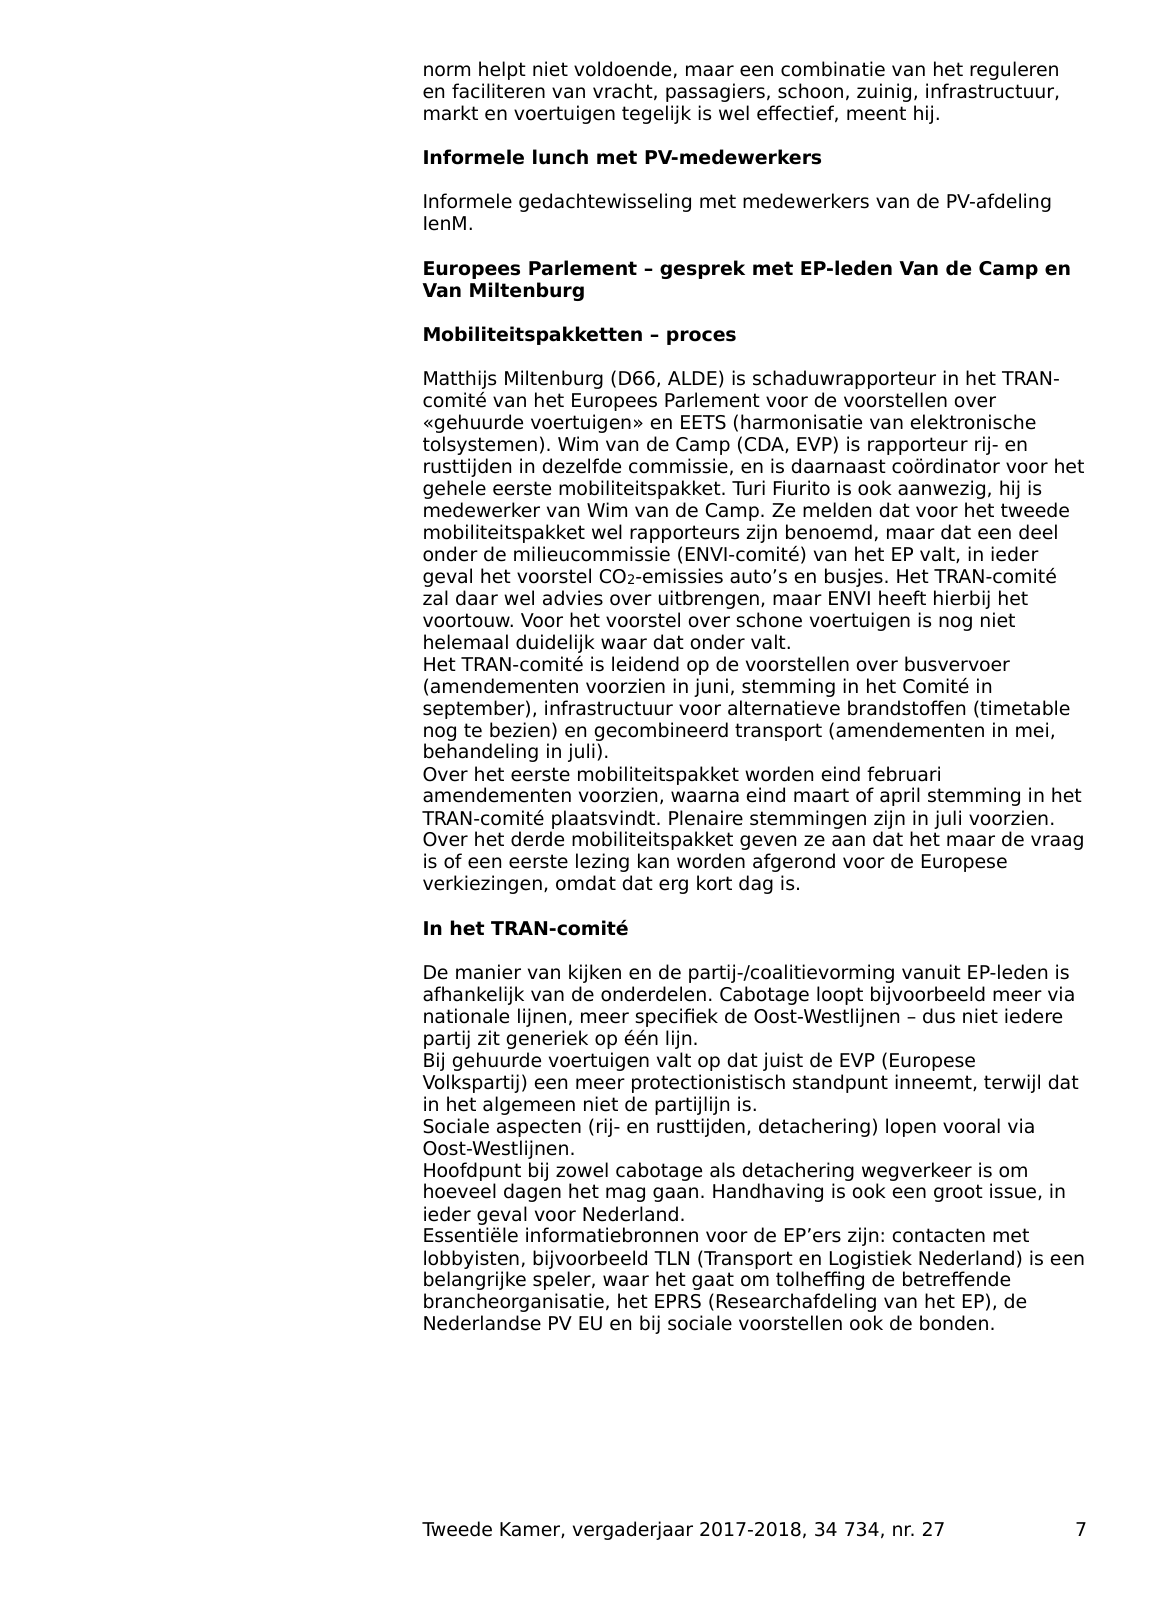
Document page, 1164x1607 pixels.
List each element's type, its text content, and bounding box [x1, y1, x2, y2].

text Hoofdpunt bij zowel cabotage als detachering wegverkeer is om hoeveel dagen het mag gaan. Handhaving is ook een groot issue, in ieder geval voor Nederland. [422, 1159, 1087, 1225]
text norm helpt niet voldoende, maar een combinatie van het reguleren en faciliteren van vracht, passagiers, schoon, zuinig, infrastructuur, markt en voertuigen tegelijk is wel effectief, meent hij. [422, 59, 1087, 125]
text Informele gedachtewisseling met medewerkers van de PV-afdeling IenM. [422, 191, 1087, 235]
text De manier van kijken en de partij-/coalitievorming vanuit EP-leden is afhankelijk van de onderdelen. Cabotage loopt bijvoorbeeld meer via nationale lijnen, meer specifiek de Oost-Westlijnen – dus niet iedere partij zit generiek op één lijn. [422, 962, 1087, 1049]
subtitle In het TRAN-comité [422, 917, 1087, 939]
text Over het eerste mobiliteitspakket worden eind februari amendementen voorzien, waarna eind maart of april stemming in het TRAN-comité plaatsvindt. Plenaire stemmingen zijn in juli voorzien. [422, 763, 1087, 829]
subtitle Mobiliteitspakketten – proces [422, 324, 1087, 346]
subtitle Europees Parlement – gesprek met EP-leden Van de Camp en Van Miltenburg [422, 257, 1087, 301]
text Het TRAN-comité is leidend op de voorstellen over busvervoer (amendementen voorzien in juni, stemming in het Comité in september), infrastructuur voor alternatieve brandstoffen (timetable nog te bezien) en gecombineerd transport (amendementen in mei, behandeling in juli). [422, 653, 1087, 763]
text Essentiële informatiebronnen voor de EP’ers zijn: contacten met lobbyisten, bijvoorbeeld TLN (Transport en Logistiek Nederland) is een belangrijke speler, waar het gaat om tolheffing de betreffende brancheorganisatie, het EPRS (Researchafdeling van het EP), de Nederlandse PV EU en bij sociale voorstellen ook de bonden. [422, 1225, 1087, 1335]
text Sociale aspecten (rij- en rusttijden, detachering) lopen vooral via Oost-Westlijnen. [422, 1116, 1087, 1159]
text Bij gehuurde voertuigen valt op dat juist de EVP (Europese Volkspartij) een meer protectionistisch standpunt inneemt, terwijl dat in het algemeen niet de partijlijn is. [422, 1049, 1087, 1116]
text Over het derde mobiliteitspakket geven ze aan dat het maar de vraag is of een eerste lezing kan worden afgerond voor de Europese verkiezingen, omdat dat erg kort dag is. [422, 829, 1087, 895]
subtitle Informele lunch met PV-medewerkers [422, 147, 1087, 169]
text Matthijs Miltenburg (D66, ALDE) is schaduwrapporteur in het TRAN-comité van het Europees Parlement voor de voorstellen over «gehuurde voertuigen» en EETS (harmonisatie van elektronische tolsystemen). Wim van de Camp (CDA, EVP) is rapporteur rij- en rusttijden in dezelfde commissie, en is daarnaast coördinator voor het gehele eerste mobiliteitspakket. Turi Fiurito is ook aanwezig, hij is medewerker van Wim van de Camp. Ze melden dat voor het tweede mobiliteitspakket wel rapporteurs zijn benoemd, maar dat een deel onder de milieucommissie (ENVI-comité) van het EP valt, in ieder geval het voorstel CO2-emissies auto’s en busjes. Het TRAN-comité zal daar wel advies over uitbrengen, maar ENVI heeft hierbij het voortouw. Voor het voorstel over schone voertuigen is nog niet helemaal duidelijk waar dat onder valt. [422, 368, 1087, 653]
